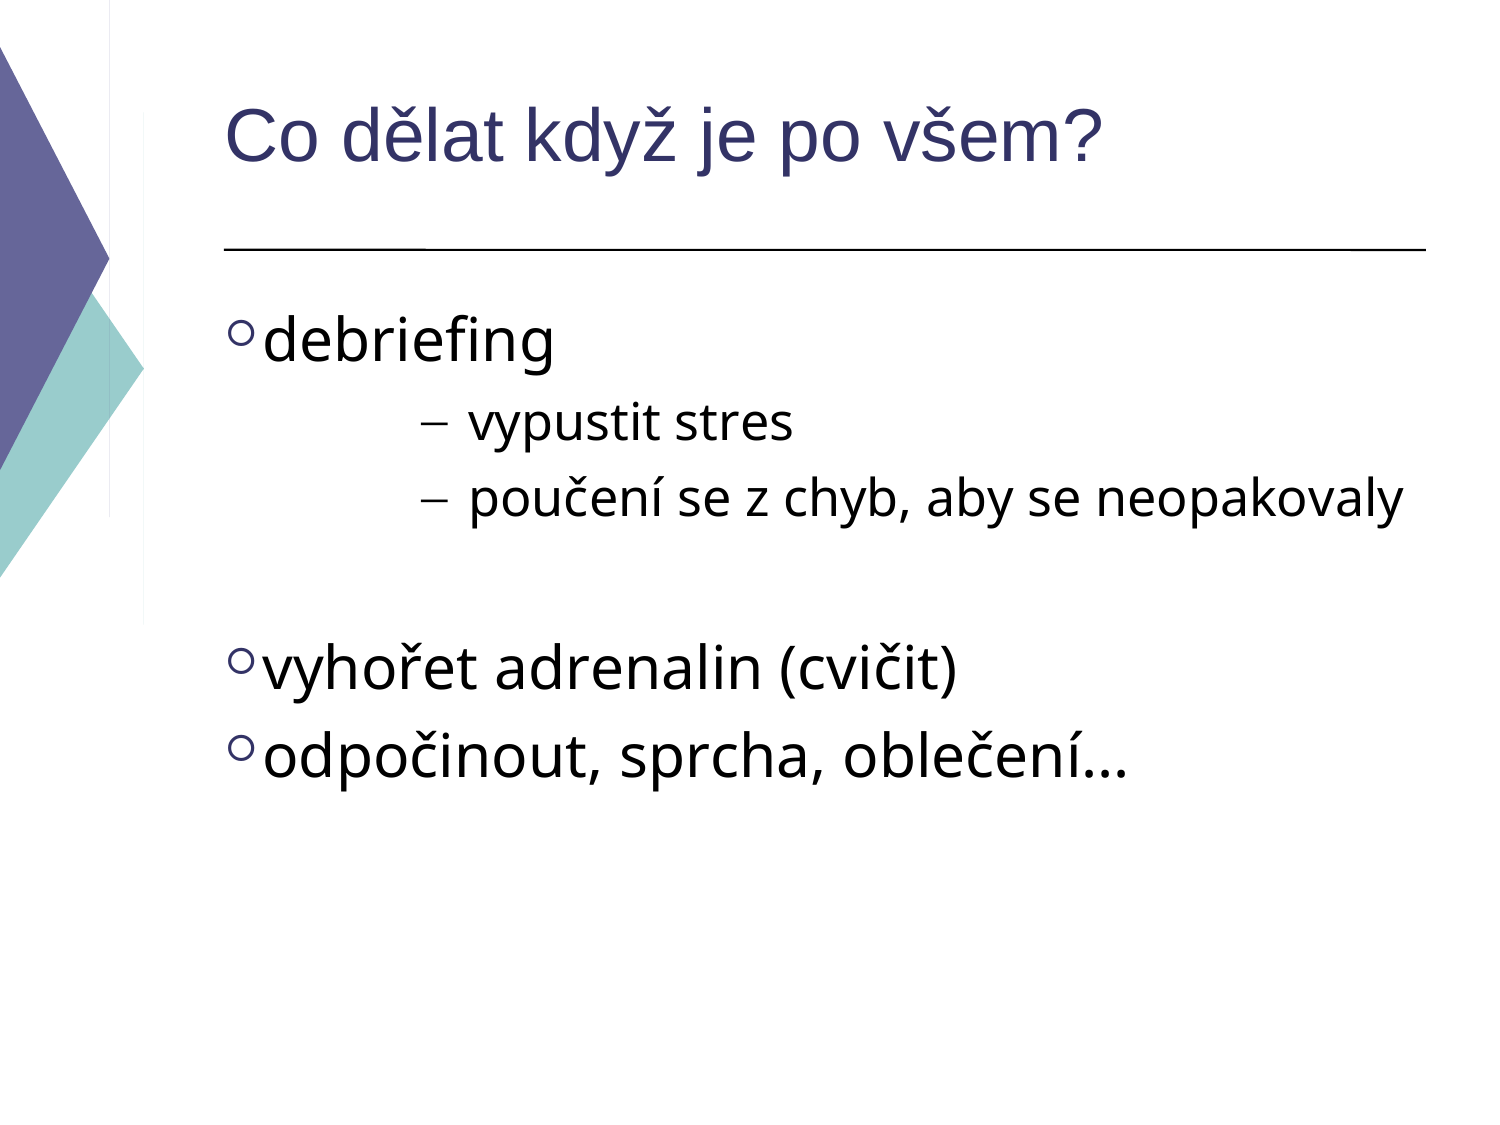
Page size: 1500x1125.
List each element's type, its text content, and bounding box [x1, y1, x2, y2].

list debriefing vypustit stres poučení se z chyb, aby se neopakovaly vyhořet adrenalin (cvičit) odpočinout, sprcha, oblečení... [224, 299, 1423, 953]
title Co dělat když je po všem? [224, 41, 1423, 236]
